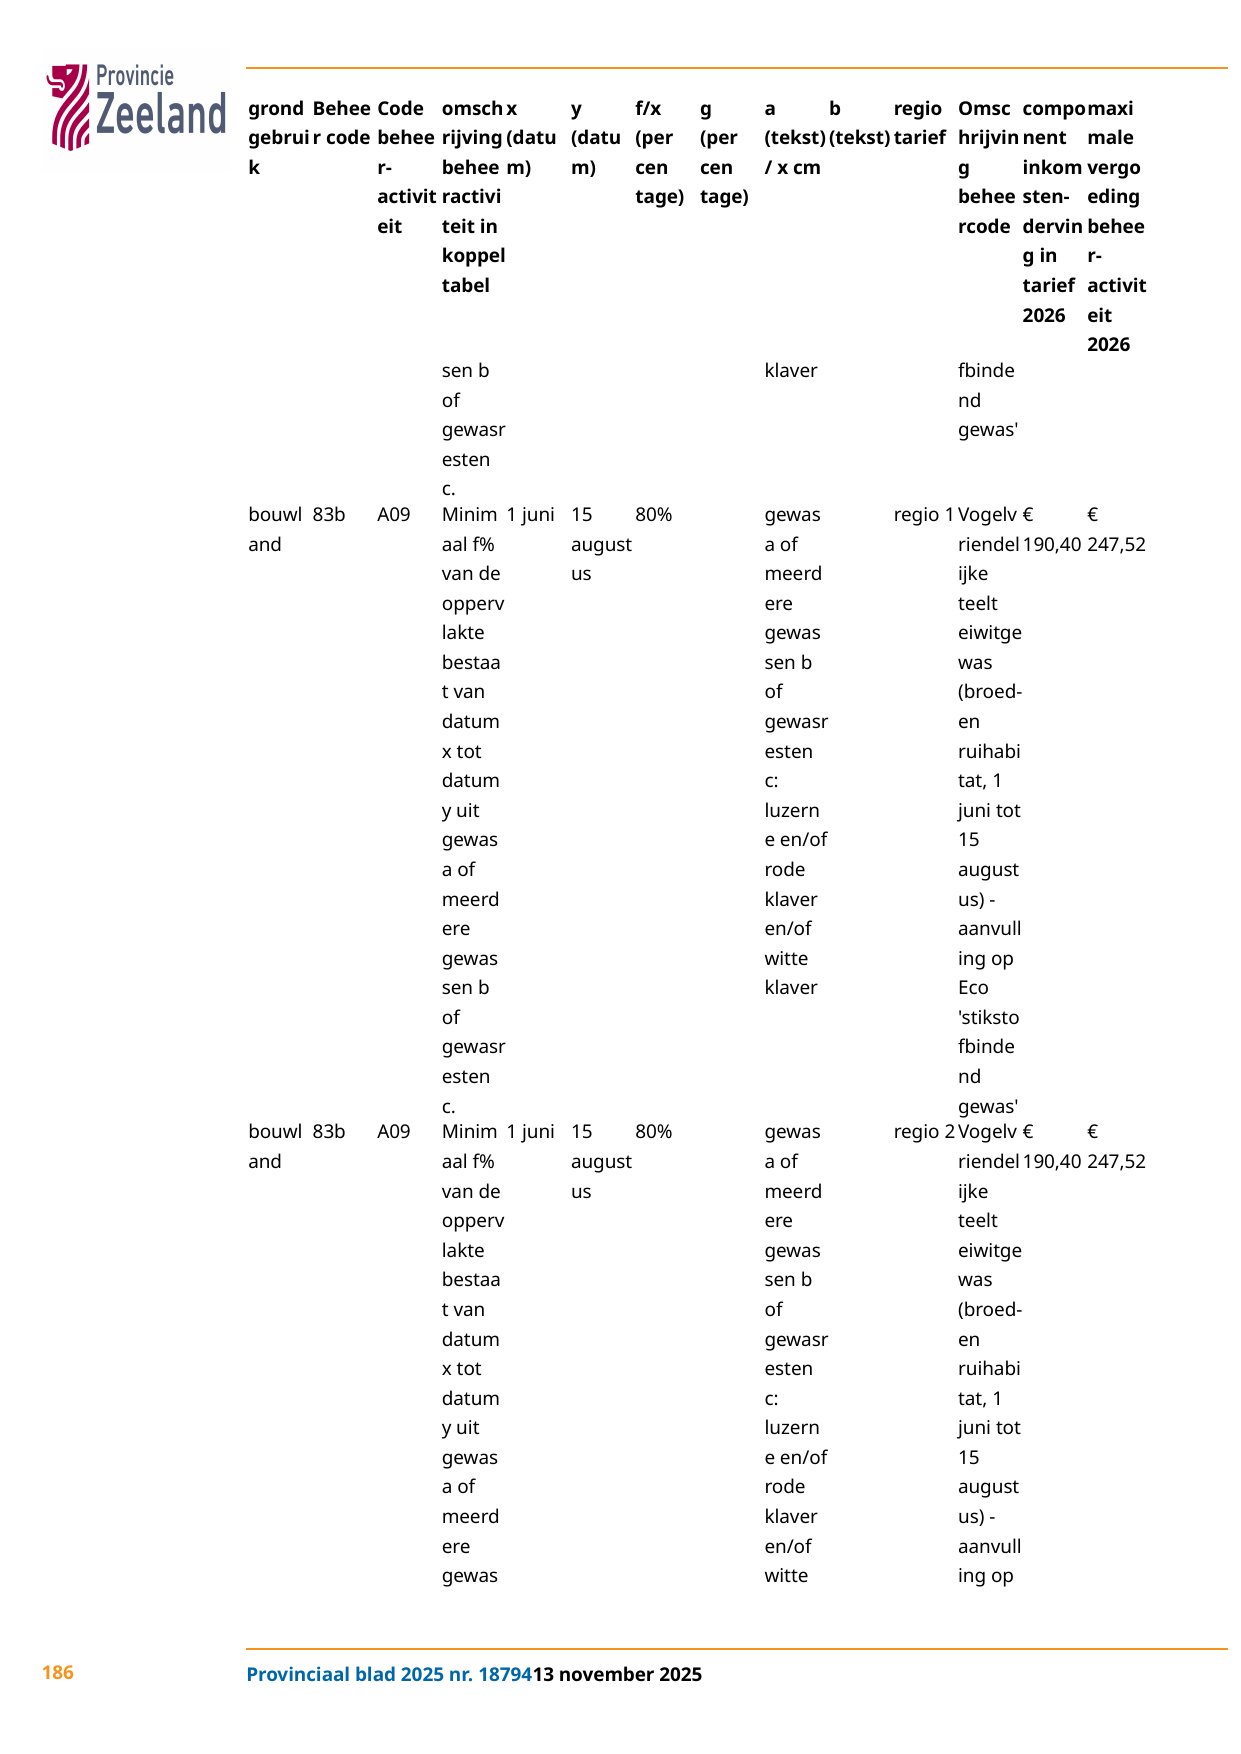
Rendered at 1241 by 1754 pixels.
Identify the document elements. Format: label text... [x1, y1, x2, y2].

table_cell [1087, 357, 1152, 501]
table_cell Vogelvriendelijke teelt eiwitgewas (broed- en ruihabitat, 1 juni tot 15 augustus) - aanvulling op [958, 1119, 1022, 1588]
table_cell 1 juni [506, 501, 571, 1119]
table_cell klaver [764, 357, 829, 501]
table_cell 80% [635, 501, 700, 1119]
table_cell [894, 357, 958, 501]
table_header a (tekst) / x cm [764, 95, 829, 357]
table_cell [571, 357, 635, 501]
table_header grond gebruik [248, 95, 312, 357]
table_cell [700, 357, 764, 501]
table_cell bouwland [248, 501, 312, 1119]
table_cell gewas a of meerdere gewassen b of gewasresten c: luzerne en/of rode klaver en/of witte [764, 1119, 829, 1588]
table_cell 83b [313, 501, 377, 1119]
table_cell € 190,40 [1023, 501, 1087, 1119]
table_cell [635, 357, 700, 501]
table_header b (tekst) [829, 95, 893, 357]
table_cell regio 1 [894, 501, 958, 1119]
table_cell 83b [313, 1119, 377, 1588]
table_cell [248, 357, 312, 501]
table_cell 15 augustus [571, 1119, 635, 1588]
table_cell 80% [635, 1119, 700, 1588]
table_cell [829, 501, 893, 1119]
table_header component inkomsten-derving in tarief 2026 [1023, 95, 1087, 357]
table_cell A09 [377, 1119, 442, 1588]
table_cell sen b of gewasresten c. [442, 357, 506, 501]
table_cell Minimaal f% van de oppervlakte bestaat van datum x tot datum y uit gewas a of meerdere gewas [442, 1119, 506, 1588]
table_header regio tarief [894, 95, 958, 357]
table_cell [377, 357, 442, 501]
table_cell fbindend gewas' [958, 357, 1022, 501]
table_cell gewas a of meerdere gewassen b of gewasresten c: luzerne en/of rode klaver en/of witte klaver [764, 501, 829, 1119]
table_header omschrijving beheeractiviteit in koppeltabel [442, 95, 506, 357]
table_cell A09 [377, 501, 442, 1119]
table_cell Minimaal f% van de oppervlakte bestaat van datum x tot datum y uit gewas a of meerdere gewassen b of gewasresten c. [442, 501, 506, 1119]
table_cell bouwland [248, 1119, 312, 1588]
table_cell € 247,52 [1087, 1119, 1152, 1588]
table_cell Vogelvriendelijke teelt eiwitgewas (broed- en ruihabitat, 1 juni tot 15 augustus) - aanvulling op Eco 'stikstofbindend gewas' [958, 501, 1022, 1119]
table_cell [829, 1119, 893, 1588]
table_header y (datum) [571, 95, 635, 357]
table_cell € 190,40 [1023, 1119, 1087, 1588]
table_header maximale vergoeding beheer-activiteit 2026 [1087, 95, 1152, 357]
table_cell [506, 357, 571, 501]
table_header f/x (per cen tage) [635, 95, 700, 357]
table_cell [700, 501, 764, 1119]
table_cell [700, 1119, 764, 1588]
table_header g (per cen tage) [700, 95, 764, 357]
table_header Code beheer-activiteit [377, 95, 442, 357]
table_header x (datum) [506, 95, 571, 357]
table_cell 1 juni [506, 1119, 571, 1588]
table_cell [829, 357, 893, 501]
table_cell 15 augustus [571, 501, 635, 1119]
table_cell regio 2 [894, 1119, 958, 1588]
table_cell [1023, 357, 1087, 501]
table_cell € 247,52 [1087, 501, 1152, 1119]
table_header Beheer code [313, 95, 377, 357]
picture [41, 47, 231, 172]
table_cell [313, 357, 377, 501]
table_header Omschrijving beheercode [958, 95, 1022, 357]
